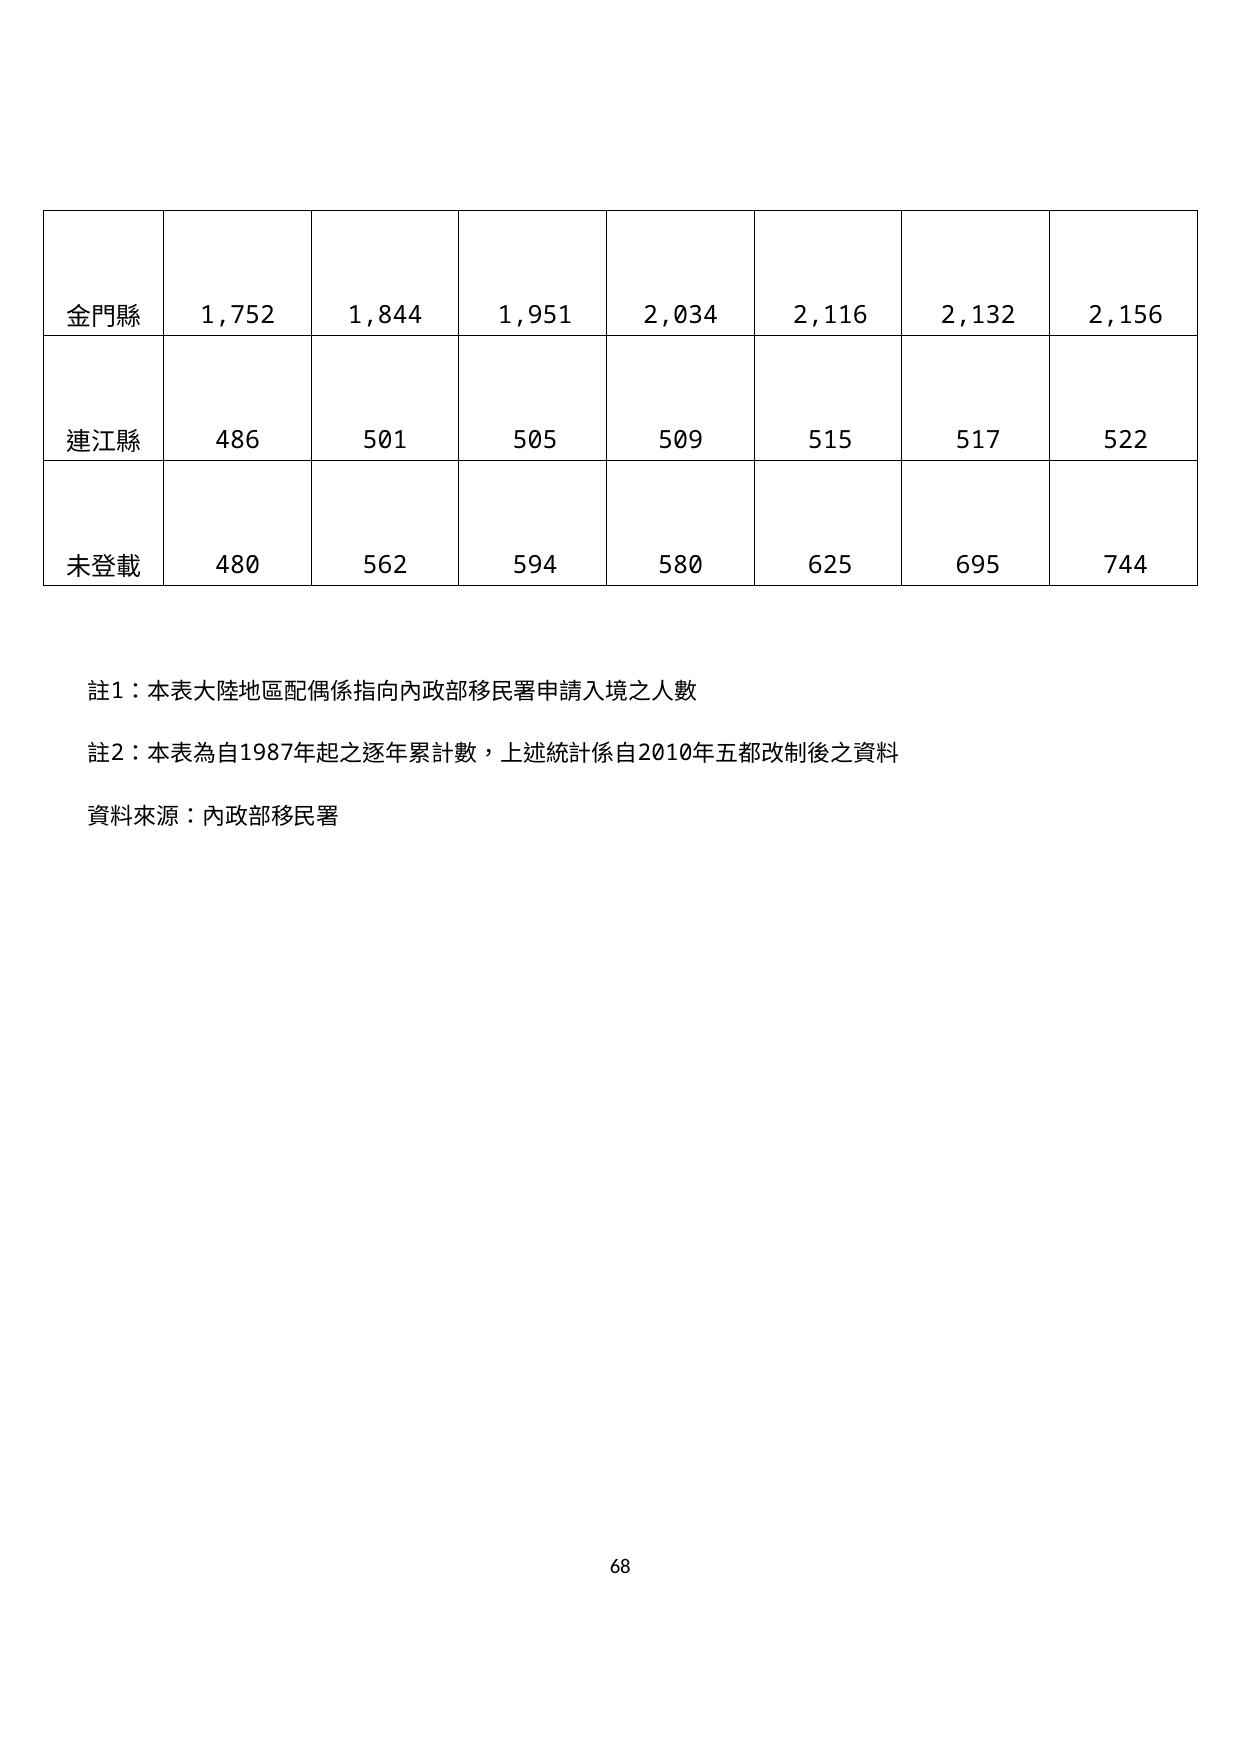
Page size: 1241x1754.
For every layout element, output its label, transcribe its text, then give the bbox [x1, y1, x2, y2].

table_cell 1,844 [312, 211, 458, 335]
table_cell 505 [459, 336, 606, 460]
table_cell 580 [607, 461, 754, 585]
table_cell 522 [1050, 336, 1197, 460]
table_cell 未登載 [44, 461, 163, 585]
table_cell 2,156 [1050, 211, 1197, 335]
table_cell 2,116 [755, 211, 901, 335]
table_cell 517 [902, 336, 1049, 460]
table_cell 2,034 [607, 211, 754, 335]
table_cell 744 [1050, 461, 1197, 585]
table_cell 2,132 [902, 211, 1049, 335]
table_cell 501 [312, 336, 458, 460]
table_cell 金門縣 [44, 211, 163, 335]
text 註1：本表大陸地區配偶係指向內政部移民署申請入境之人數 [87, 647, 1053, 710]
table_cell 1,951 [459, 211, 606, 335]
table_cell 1,752 [164, 211, 311, 335]
table_cell 562 [312, 461, 458, 585]
table_cell 695 [902, 461, 1049, 585]
table_cell 515 [755, 336, 901, 460]
table_cell 594 [459, 461, 606, 585]
text 資料來源：內政部移民署 [87, 772, 1053, 835]
text 註2：本表為自1987年起之逐年累計數，上述統計係自2010年五都改制後之資料 [87, 710, 1053, 772]
table_cell 509 [607, 336, 754, 460]
table_cell 625 [755, 461, 901, 585]
table_cell 486 [164, 336, 311, 460]
table_cell 連江縣 [44, 336, 163, 460]
table_cell 480 [164, 461, 311, 585]
